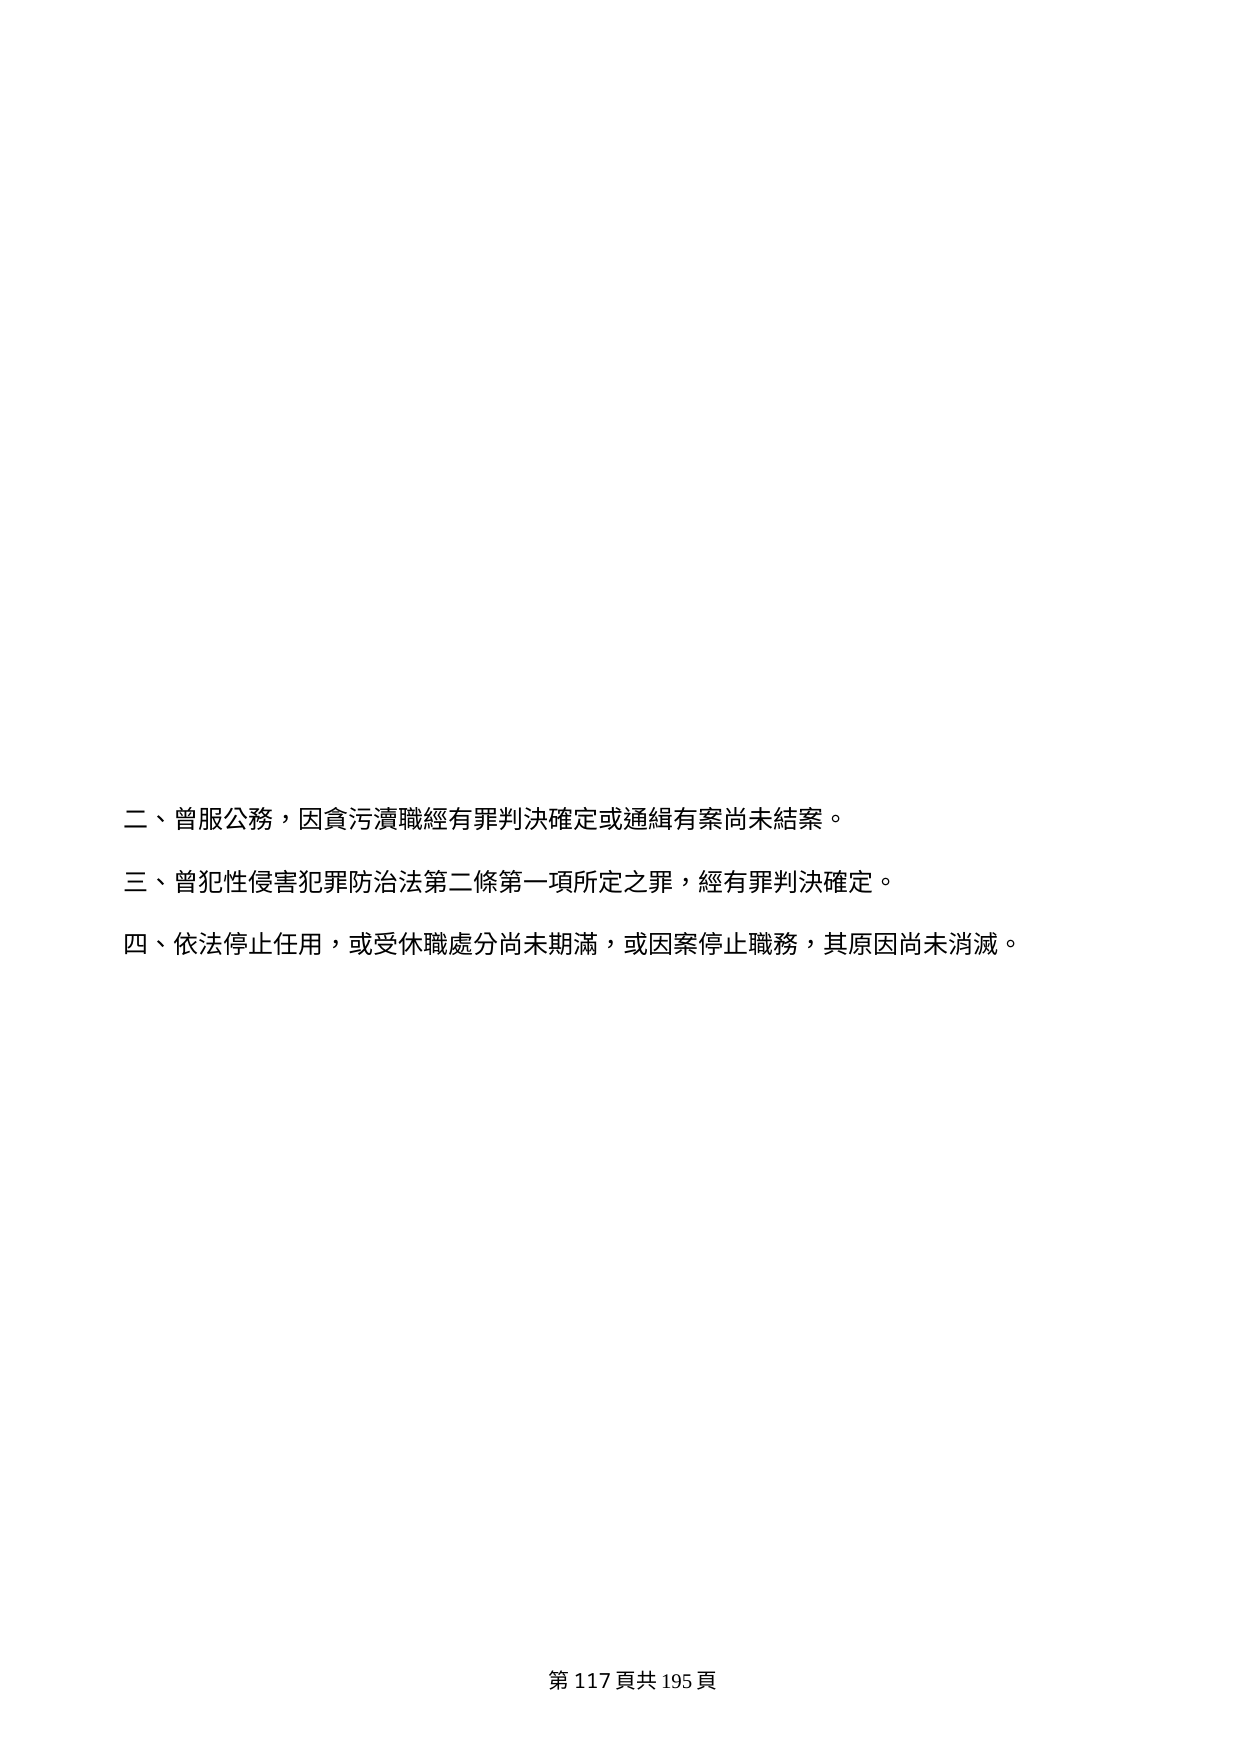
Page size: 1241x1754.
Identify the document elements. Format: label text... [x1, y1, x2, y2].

text 二、曾服公務，因貪污瀆職經有罪判決確定或通緝有案尚未結案。 [123, 776, 1152, 838]
text 三、曾犯性侵害犯罪防治法第二條第一項所定之罪，經有罪判決確定。 [123, 838, 1152, 901]
text 四、依法停止任用，或受休職處分尚未期滿，或因案停止職務，其原因尚未消滅。 [123, 901, 1152, 963]
